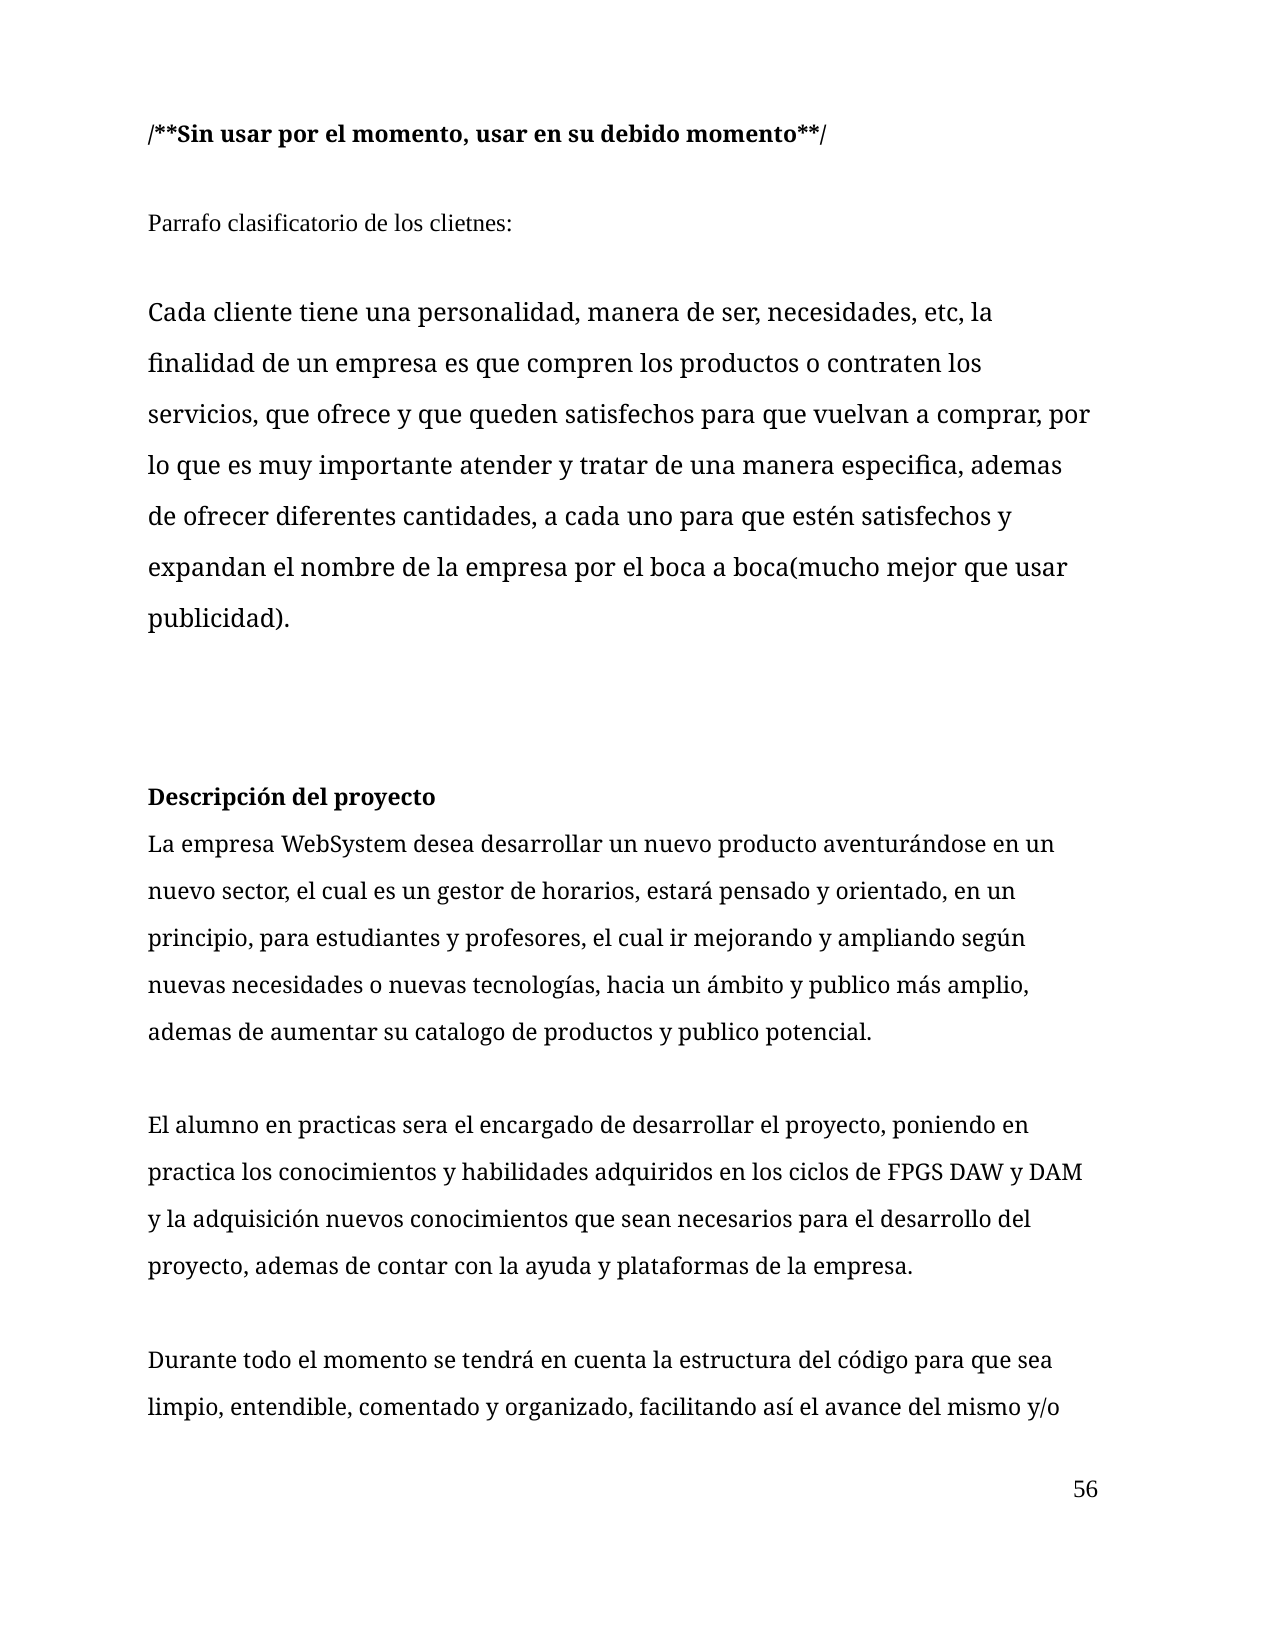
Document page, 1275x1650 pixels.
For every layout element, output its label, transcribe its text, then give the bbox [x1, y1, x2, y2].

text Durante todo el momento se tendrá en cuenta la estructura del código para que sea limpio, entendible, comentado y organizado, facilitando así el avance del mismo y/o [148, 1343, 1098, 1422]
text Cada cliente tiene una personalidad, manera de ser, necesidades, etc, la finalidad de un empresa es que compren los productos o contraten los servicios, que ofrece y que queden satisfechos para que vuelvan a comprar, por lo que es muy importante atender y tratar de una manera especifica, ademas de ofrecer diferentes cantidades, a cada uno para que estén satisfechos y expandan el nombre de la empresa por el boca a boca(mucho mejor que usar publicidad). [148, 294, 1098, 635]
text /**Sin usar por el momento, usar en su debido momento**/ [148, 118, 1098, 149]
text Parrafo clasificatorio de los clietnes: [148, 208, 1098, 237]
text El alumno en practicas sera el encargado de desarrollar el proyecto, poniendo en practica los conocimientos y habilidades adquiridos en los ciclos de FPGS DAW y DAM y la adquisición nuevos conocimientos que sean necesarios para el desarrollo del proyecto, ademas de contar con la ayuda y plataformas de la empresa. [148, 1109, 1098, 1281]
text Descripción del proyecto [148, 781, 1098, 812]
text La empresa WebSystem desea desarrollar un nuevo producto aventurándose en un nuevo sector, el cual es un gestor de horarios, estará pensado y orientado, en un principio, para estudiantes y profesores, el cual ir mejorando y ampliando según nuevas necesidades o nuevas tecnologías, hacia un ámbito y publico más amplio, ademas de aumentar su catalogo de productos y publico potencial. [148, 828, 1098, 1047]
